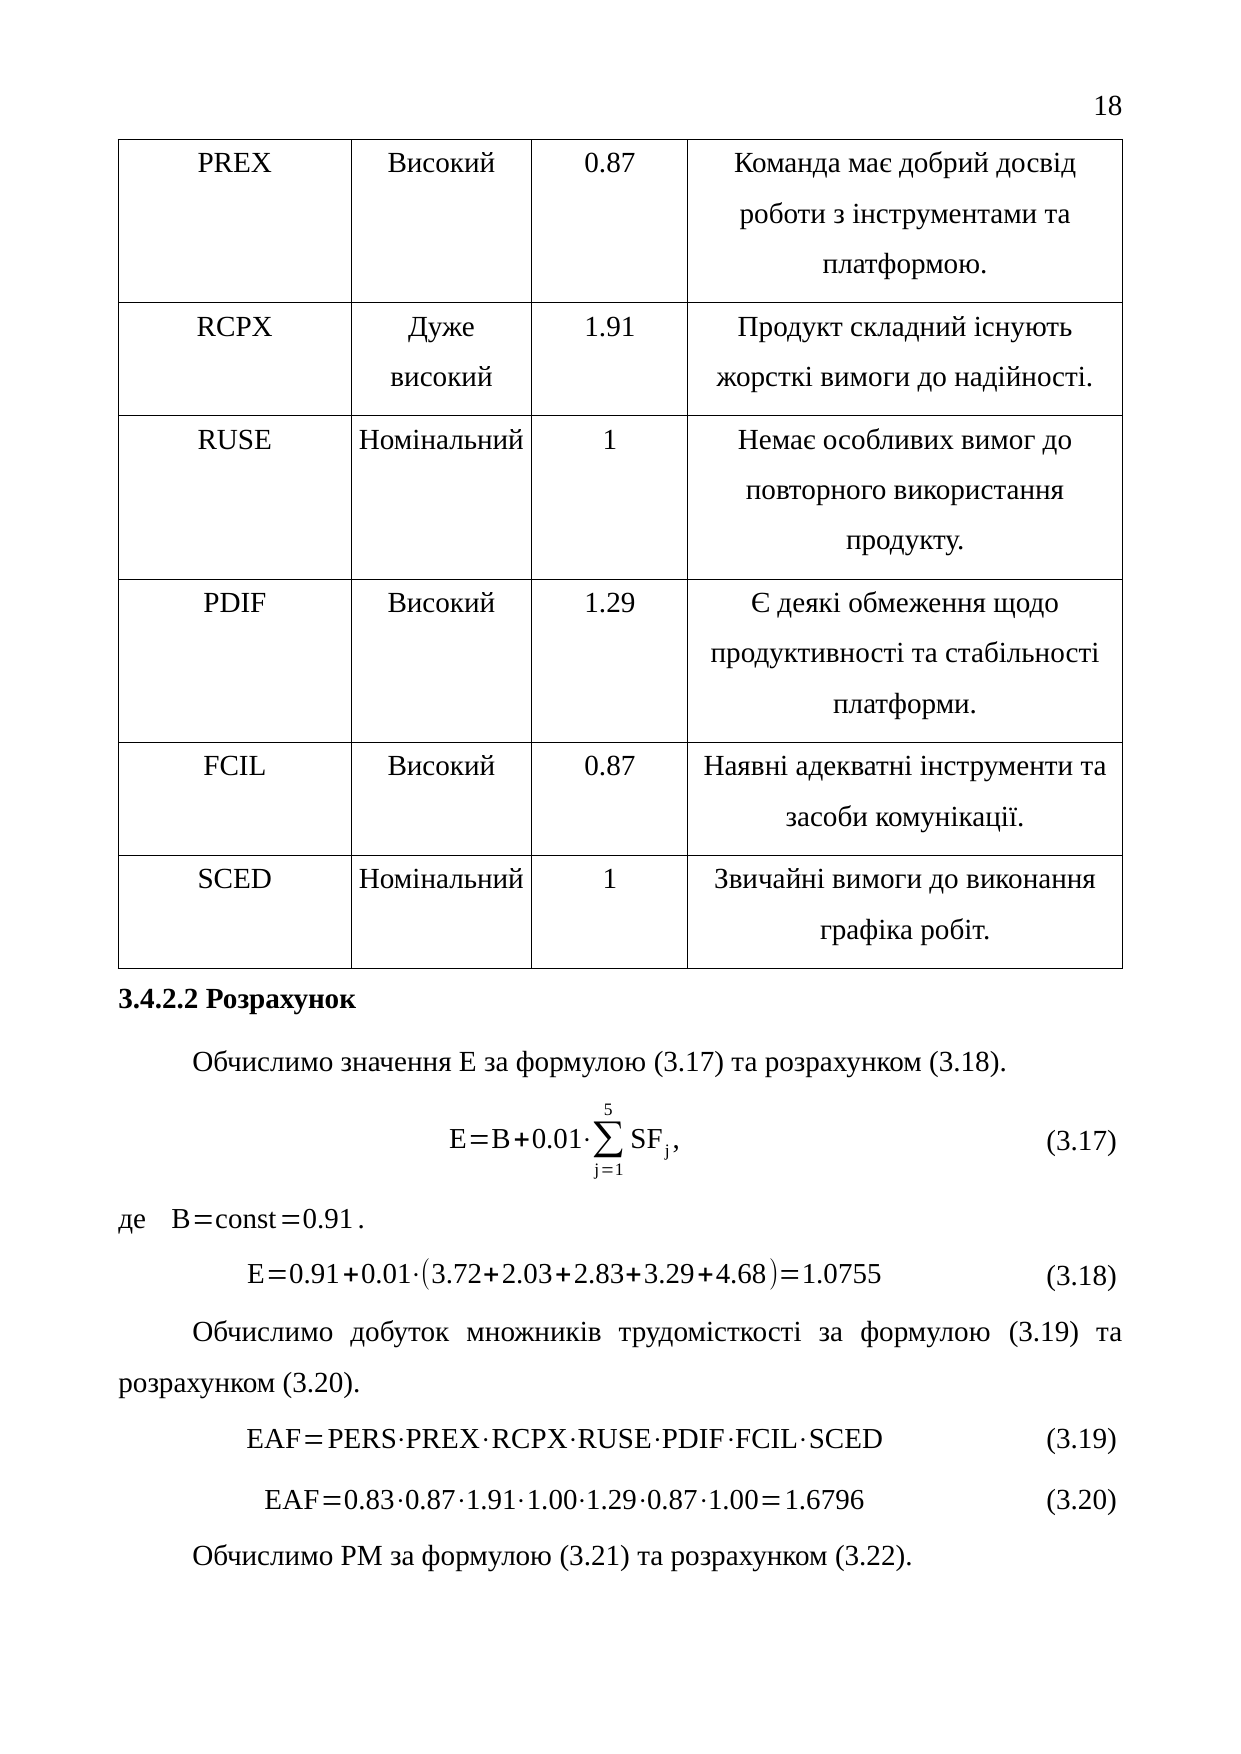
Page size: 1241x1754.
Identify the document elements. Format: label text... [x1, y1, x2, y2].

text Обчислимо PM за формулою (3.21) та розрахунком (3.22). [118, 1538, 1122, 1572]
table_header [118, 1095, 1010, 1201]
table_cell RUSE [119, 416, 351, 578]
table_cell Немає особливих вимог до повторного використання продукту. [688, 416, 1122, 578]
text Обчислимо значення E за формулою (3.17) та розрахунком (3.18). [118, 1044, 1122, 1078]
table_cell Високий [352, 580, 531, 742]
table_cell 1.29 [532, 580, 687, 742]
table_cell Команда має добрий досвід роботи з інструментами та платформою. [688, 140, 1122, 302]
table_cell [118, 1477, 1010, 1538]
subtitle Розрахунок [118, 981, 1122, 1015]
table_header (3.18) [1010, 1251, 1122, 1314]
table_header (3.19) [1010, 1415, 1122, 1477]
table_cell Високий [352, 743, 531, 855]
table_cell (3.20) [1010, 1477, 1122, 1538]
table_cell Звичайні вимоги до виконання графіка робіт. [688, 856, 1122, 968]
table_cell Високий [352, 140, 531, 302]
table_cell Номінальний [352, 416, 531, 578]
table_cell RCPX [119, 303, 351, 415]
table_cell Є деякі обмеження щодо продуктивності та стабільності платформи. [688, 580, 1122, 742]
table_header [118, 1251, 1010, 1314]
table_cell 1.91 [532, 303, 687, 415]
table_cell 0.87 [532, 743, 687, 855]
table_cell Продукт складний існують жорсткі вимоги до надійності. [688, 303, 1122, 415]
table_cell SCED [119, 856, 351, 968]
table_cell Наявні адекватні інструменти та засоби комунікації. [688, 743, 1122, 855]
table_cell Дуже високий [352, 303, 531, 415]
table_cell 0.87 [532, 140, 687, 302]
table_cell 1 [532, 416, 687, 578]
table_cell Номінальний [352, 856, 531, 968]
table_cell PREX [119, 140, 351, 302]
table_cell PDIF [119, 580, 351, 742]
table_header (3.17) [1010, 1095, 1122, 1201]
text де [118, 1201, 1122, 1235]
table_cell 1 [532, 856, 687, 968]
table_cell FCIL [119, 743, 351, 855]
text Обчислимо добуток множників трудомісткості за формулою (3.19) та розрахунком (3.20). [118, 1314, 1122, 1398]
table_header [118, 1415, 1010, 1477]
